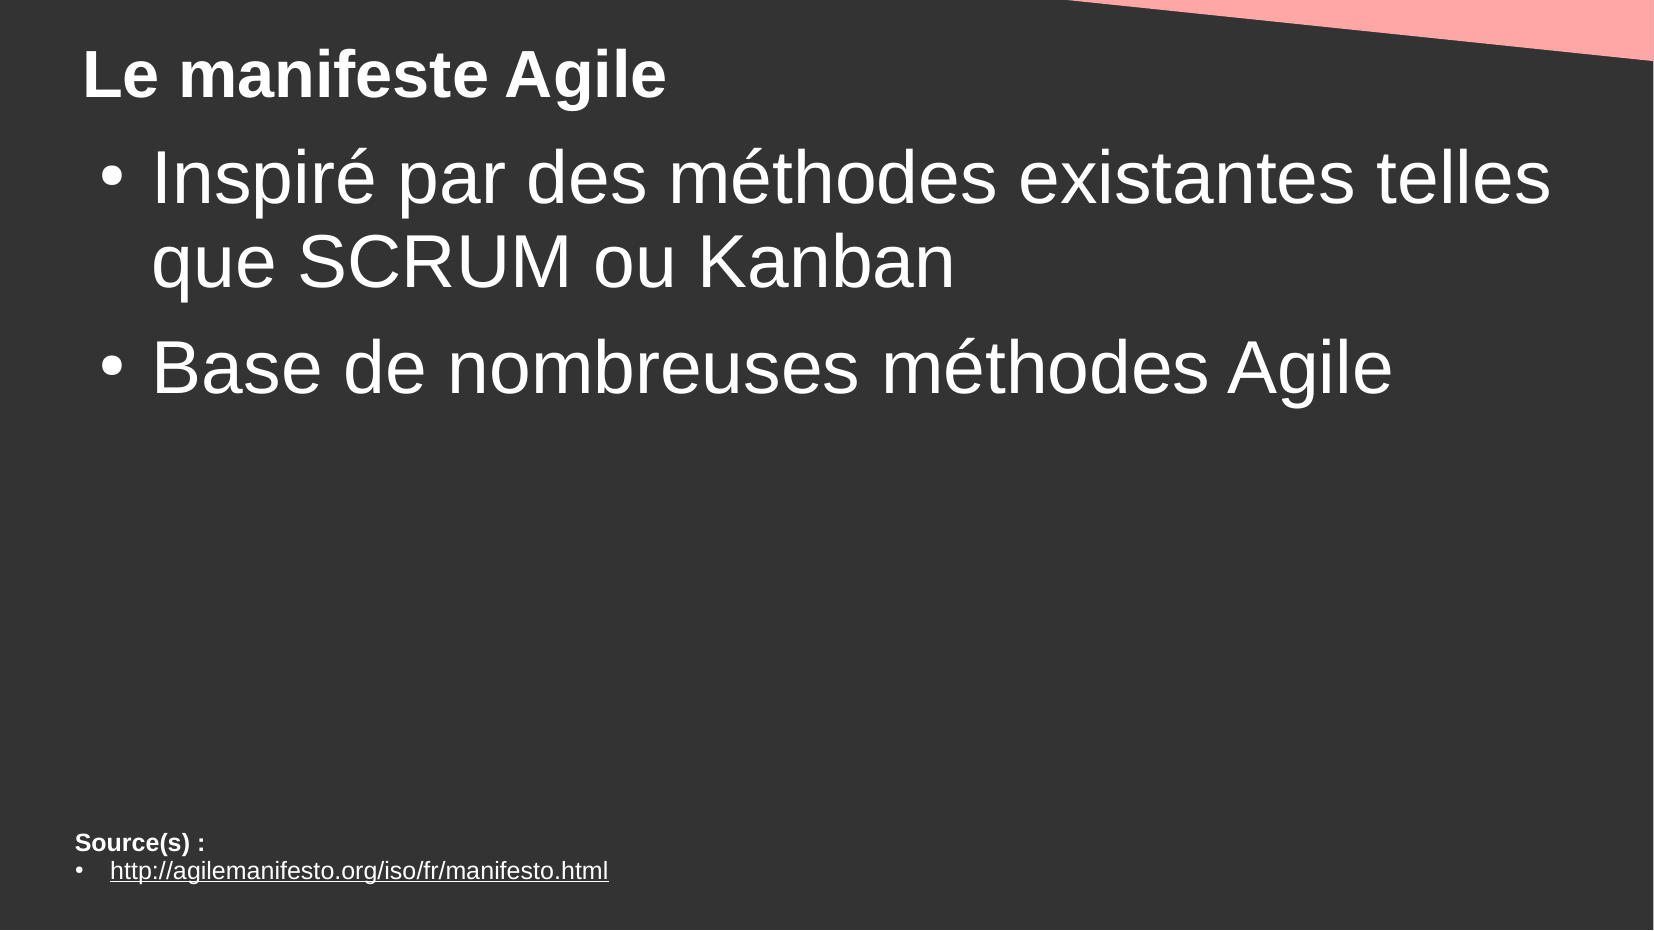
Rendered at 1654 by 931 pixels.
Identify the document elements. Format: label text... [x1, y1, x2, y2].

text_box Source(s) : http://agilemanifesto.org/iso/fr/manifesto.html [59, 821, 1546, 920]
text_box [1066, 0, 1654, 62]
list Inspiré par des méthodes existantes telles que SCRUM ou Kanban Base de nombreuses méthodes Agile [80, 135, 1620, 777]
title Le manifeste Agile [82, 37, 1571, 122]
